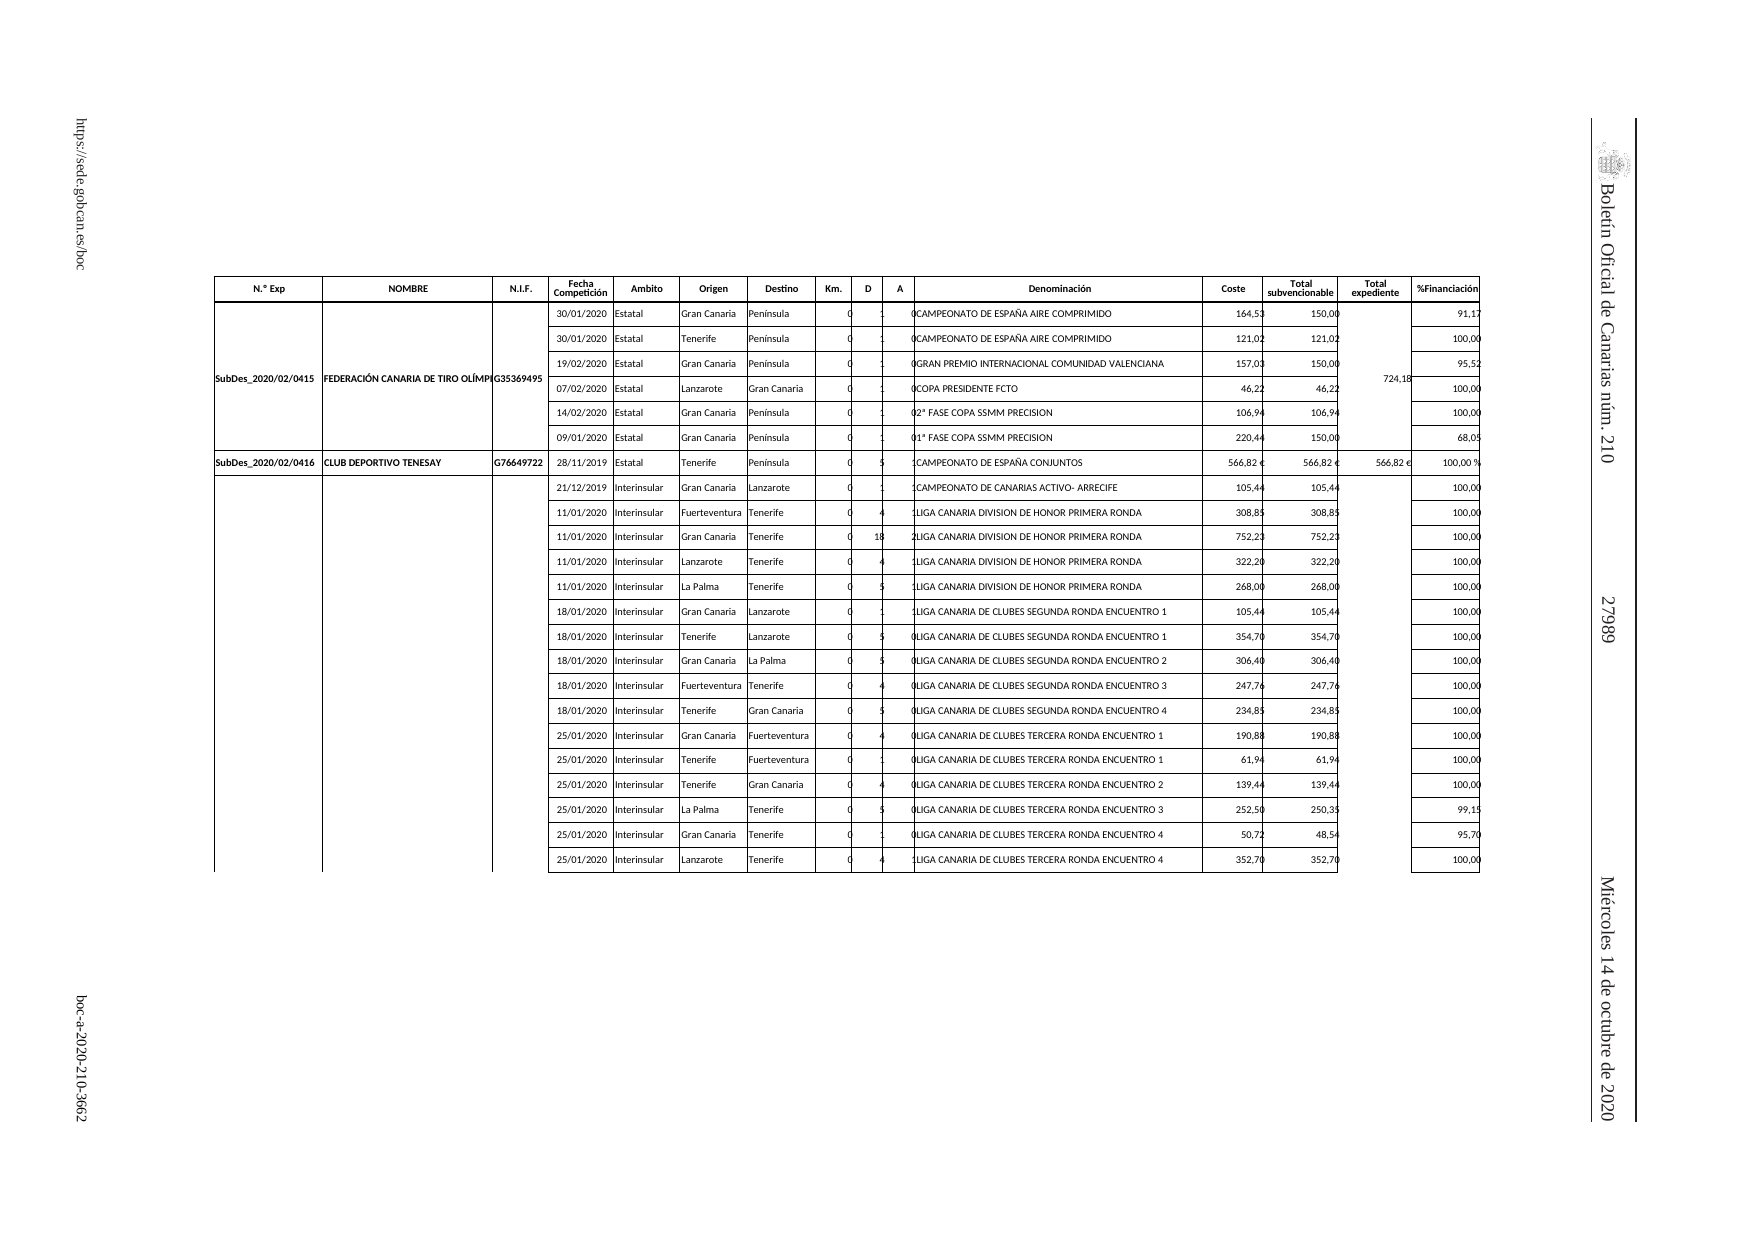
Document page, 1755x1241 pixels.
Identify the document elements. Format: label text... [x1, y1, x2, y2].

table_cell 5 [852, 625, 882, 648]
table_cell 268,00 [1203, 575, 1262, 599]
table_cell 95,70 [1412, 823, 1479, 847]
table_cell 0 [883, 724, 914, 748]
table_cell 25/01/2020 [549, 823, 613, 847]
table_cell LIGA CANARIA DE CLUBES TERCERA RONDA ENCUENTRO 4 [915, 823, 1202, 847]
table_cell CAMPEONATO DE CANARIAS ACTIVO‐ ARRECIFE [915, 476, 1202, 500]
table_cell 18/01/2020 [549, 699, 613, 723]
table_cell La Palma [680, 798, 747, 822]
table_cell Tenerife [680, 327, 747, 351]
table_cell Interinsular [614, 749, 679, 772]
table_header NOMBRE [323, 277, 492, 301]
table_cell Gran Canaria [680, 476, 747, 500]
table_header Fecha Competición [549, 277, 613, 301]
table_cell 28/11/2019 [549, 451, 613, 475]
table_cell 0 [883, 426, 914, 450]
table_cell 100,00 [1412, 749, 1479, 772]
table_cell 100,00 [1412, 724, 1479, 748]
table_cell 11/01/2020 [549, 575, 613, 599]
table_cell 100,00 % [1412, 451, 1479, 475]
table_cell CLUB DEPORTIVO TENESAY [323, 451, 492, 475]
table_cell 18/01/2020 [549, 650, 613, 673]
table_cell LIGA CANARIA DE CLUBES TERCERA RONDA ENCUENTRO 3 [915, 798, 1202, 822]
table_cell Gran Canaria [680, 352, 747, 376]
table_cell 0 [816, 798, 851, 822]
table_cell 150,00 [1263, 426, 1337, 450]
table_cell 106,94 [1263, 402, 1337, 425]
table_cell Estatal [614, 451, 679, 475]
table_cell Lanzarote [748, 625, 815, 648]
table_cell 0 [816, 550, 851, 574]
table_cell 100,00 [1412, 501, 1479, 524]
table_cell LIGA CANARIA DE CLUBES SEGUNDA RONDA ENCUENTRO 3 [915, 674, 1202, 698]
table_cell LIGA CANARIA DIVISION DE HONOR PRIMERA RONDA [915, 575, 1202, 599]
table_cell SubDes_2020/02/0415 [215, 303, 322, 450]
table_cell Interinsular [614, 476, 679, 500]
table_cell 164,53 [1203, 303, 1262, 326]
table_cell 25/01/2020 [549, 798, 613, 822]
table_cell 121,02 [1263, 327, 1337, 351]
table_cell 18/01/2020 [549, 625, 613, 648]
table_cell Fuerteventura [680, 674, 747, 698]
table_cell COPA PRESIDENTE FCTO [915, 377, 1202, 401]
table_cell Tenerife [680, 625, 747, 648]
table_cell 11/01/2020 [549, 501, 613, 524]
table_cell LIGA CANARIA DE CLUBES SEGUNDA RONDA ENCUENTRO 1 [915, 600, 1202, 624]
table_cell Tenerife [680, 451, 747, 475]
table_cell Estatal [614, 327, 679, 351]
table_cell 2 [883, 526, 914, 549]
table_header A [883, 277, 914, 301]
table_cell 0 [816, 823, 851, 847]
table_cell 139,44 [1203, 774, 1262, 797]
table_cell LIGA CANARIA DE CLUBES SEGUNDA RONDA ENCUENTRO 4 [915, 699, 1202, 723]
table_cell Lanzarote [748, 476, 815, 500]
table_cell Gran Canaria [680, 526, 747, 549]
table_cell 1 [852, 823, 882, 847]
table_cell 99,15 [1412, 798, 1479, 822]
table_cell 48,54 [1263, 823, 1337, 847]
table_cell 306,40 [1203, 650, 1262, 673]
table_cell 0 [883, 303, 914, 326]
table_cell 100,00 [1412, 575, 1479, 599]
table_cell FEDERACIÓN CANARIA DE TIRO OLÍMPI [323, 303, 492, 450]
table_cell Interinsular [614, 625, 679, 648]
table_header N.I.F. [493, 277, 548, 301]
table_cell LIGA CANARIA DE CLUBES TERCERA RONDA ENCUENTRO 2 [915, 774, 1202, 797]
table_cell 100,00 [1412, 600, 1479, 624]
table_cell Gran Canaria [680, 600, 747, 624]
table_cell 1 [852, 402, 882, 425]
table_cell 247,76 [1263, 674, 1337, 698]
table_cell La Palma [680, 575, 747, 599]
table_cell LIGA CANARIA DIVISION DE HONOR PRIMERA RONDA [915, 550, 1202, 574]
table_cell Interinsular [614, 501, 679, 524]
table_cell 25/01/2020 [549, 848, 613, 872]
table_cell 18/01/2020 [549, 600, 613, 624]
table_cell Lanzarote [680, 377, 747, 401]
table_cell LIGA CANARIA DE CLUBES SEGUNDA RONDA ENCUENTRO 1 [915, 625, 1202, 648]
table_cell 18 [852, 526, 882, 549]
table_cell Gran Canaria [748, 699, 815, 723]
table_cell 100,00 [1412, 327, 1479, 351]
table_cell 46,22 [1203, 377, 1262, 401]
table_cell Fuerteventura [680, 501, 747, 524]
table_cell Estatal [614, 303, 679, 326]
table_cell G35369495 [493, 303, 548, 450]
table_cell 07/02/2020 [549, 377, 613, 401]
table_header N.º Exp [215, 277, 322, 301]
table_cell CAMPEONATO DE ESPAÑA AIRE COMPRIMIDO [915, 327, 1202, 351]
table_cell 0 [816, 426, 851, 450]
table_cell 68,05 [1412, 426, 1479, 450]
table_cell 4 [852, 501, 882, 524]
table_cell 150,00 [1263, 352, 1337, 376]
table_cell Península [748, 402, 815, 425]
table_header %Financiación [1412, 277, 1479, 301]
table_cell 1 [852, 426, 882, 450]
table_cell 4 [852, 774, 882, 797]
table_cell 0 [816, 352, 851, 376]
table_cell 566,82 € [1203, 451, 1262, 475]
table_cell 0 [816, 699, 851, 723]
table_cell 105,44 [1263, 476, 1337, 500]
table_cell [493, 476, 548, 872]
table_cell 11/01/2020 [549, 526, 613, 549]
table_cell 4 [852, 848, 882, 872]
table_cell 50,72 [1203, 823, 1262, 847]
table_cell 252,50 [1203, 798, 1262, 822]
table_cell 250,35 [1263, 798, 1337, 822]
table_cell 100,00 [1412, 650, 1479, 673]
table_cell 121,02 [1203, 327, 1262, 351]
table_cell Interinsular [614, 550, 679, 574]
table_cell 308,85 [1203, 501, 1262, 524]
table_cell Tenerife [748, 798, 815, 822]
table_cell Interinsular [614, 650, 679, 673]
table_cell Estatal [614, 402, 679, 425]
table_cell 61,94 [1263, 749, 1337, 772]
table_header Ambito [614, 277, 679, 301]
table_cell 91,17 [1412, 303, 1479, 326]
table_cell 100,00 [1412, 402, 1479, 425]
table_cell 150,00 [1263, 303, 1337, 326]
table_header Origen [680, 277, 747, 301]
table_cell 322,20 [1263, 550, 1337, 574]
table_cell [215, 476, 322, 872]
table_cell 566,82 € [1338, 451, 1411, 475]
table_cell Estatal [614, 377, 679, 401]
table_cell CAMPEONATO DE ESPAÑA AIRE COMPRIMIDO [915, 303, 1202, 326]
table_cell 0 [883, 402, 914, 425]
table_cell [323, 476, 492, 872]
table_cell 0 [883, 327, 914, 351]
table_cell 18/01/2020 [549, 674, 613, 698]
table_cell 100,00 [1412, 625, 1479, 648]
table_cell Interinsular [614, 848, 679, 872]
text https://sede.gobcan.es/boc [73, 118, 90, 273]
table_cell 5 [852, 699, 882, 723]
table_cell 19/02/2020 [549, 352, 613, 376]
table_cell LIGA CANARIA DE CLUBES TERCERA RONDA ENCUENTRO 1 [915, 724, 1202, 748]
table_cell Interinsular [614, 575, 679, 599]
table_cell Tenerife [680, 699, 747, 723]
table_cell 0 [816, 476, 851, 500]
table_cell Tenerife [748, 823, 815, 847]
table_cell 0 [816, 402, 851, 425]
table_cell Estatal [614, 426, 679, 450]
table_cell 0 [816, 674, 851, 698]
table_cell 106,94 [1203, 402, 1262, 425]
table_cell 100,00 [1412, 674, 1479, 698]
table_cell 100,00 [1412, 550, 1479, 574]
table_cell Tenerife [680, 774, 747, 797]
table_cell Interinsular [614, 526, 679, 549]
table_cell Gran Canaria [680, 724, 747, 748]
table_cell Lanzarote [748, 600, 815, 624]
table_cell 25/01/2020 [549, 724, 613, 748]
table_cell 0 [816, 575, 851, 599]
table_cell 2ª FASE COPA SSMM PRECISION [915, 402, 1202, 425]
table_cell 268,00 [1263, 575, 1337, 599]
table_cell Tenerife [748, 526, 815, 549]
table_cell 0 [883, 674, 914, 698]
table_cell Fuerteventura [748, 724, 815, 748]
table_cell 5 [852, 451, 882, 475]
table_cell 1 [852, 600, 882, 624]
table_cell [1338, 476, 1411, 872]
table_cell Lanzarote [680, 848, 747, 872]
table_cell Gran Canaria [680, 426, 747, 450]
table_cell 354,70 [1263, 625, 1337, 648]
table_cell Tenerife [680, 749, 747, 772]
table_cell 0 [883, 377, 914, 401]
table_cell Península [748, 303, 815, 326]
table_cell 724,18 [1338, 303, 1411, 450]
table_cell 0 [816, 451, 851, 475]
table_cell Tenerife [748, 674, 815, 698]
table_cell 354,70 [1203, 625, 1262, 648]
table_cell Gran Canaria [680, 303, 747, 326]
table_cell Interinsular [614, 724, 679, 748]
table_cell Tenerife [748, 848, 815, 872]
table_cell 1 [852, 327, 882, 351]
table_cell 1ª FASE COPA SSMM PRECISION [915, 426, 1202, 450]
table_cell 0 [816, 303, 851, 326]
table_cell 105,44 [1263, 600, 1337, 624]
table_cell 105,44 [1203, 476, 1262, 500]
table_header Denominación [915, 277, 1202, 301]
table_cell 752,23 [1263, 526, 1337, 549]
table_cell Lanzarote [680, 550, 747, 574]
table_cell 0 [816, 501, 851, 524]
table_cell 220,44 [1203, 426, 1262, 450]
table_cell 100,00 [1412, 774, 1479, 797]
table_cell 1 [852, 303, 882, 326]
table_cell 0 [816, 848, 851, 872]
table_cell GRAN PREMIO INTERNACIONAL COMUNIDAD VALENCIANA [915, 352, 1202, 376]
table_cell 4 [852, 674, 882, 698]
table_cell Gran Canaria [680, 823, 747, 847]
text Boletín Oficial de Canarias núm. 210 [1598, 183, 1618, 464]
table_cell 09/01/2020 [549, 426, 613, 450]
table_cell 752,23 [1203, 526, 1262, 549]
table_cell 1 [852, 352, 882, 376]
table_cell 0 [883, 650, 914, 673]
table_cell 1 [883, 575, 914, 599]
text 27989 [1598, 597, 1618, 646]
table_cell LIGA CANARIA DE CLUBES TERCERA RONDA ENCUENTRO 1 [915, 749, 1202, 772]
table_cell 1 [852, 476, 882, 500]
table_cell 0 [816, 774, 851, 797]
table_cell LIGA CANARIA DIVISION DE HONOR PRIMERA RONDA [915, 526, 1202, 549]
table_cell 0 [883, 774, 914, 797]
table_cell 247,76 [1203, 674, 1262, 698]
table_cell 234,85 [1263, 699, 1337, 723]
table_cell 21/12/2019 [549, 476, 613, 500]
table_cell 0 [883, 823, 914, 847]
table_cell CAMPEONATO DE ESPAÑA CONJUNTOS [915, 451, 1202, 475]
table_cell 25/01/2020 [549, 749, 613, 772]
table_cell 30/01/2020 [549, 327, 613, 351]
table_cell SubDes_2020/02/0416 [215, 451, 322, 475]
table_cell 1 [852, 377, 882, 401]
table_cell 0 [883, 699, 914, 723]
table_cell 100,00 [1412, 848, 1479, 872]
table_cell Península [748, 426, 815, 450]
table_cell 100,00 [1412, 526, 1479, 549]
table_cell 322,20 [1203, 550, 1262, 574]
table_cell 4 [852, 550, 882, 574]
table_cell 0 [816, 625, 851, 648]
table_cell 100,00 [1412, 377, 1479, 401]
table_header Total subvencionable [1263, 277, 1337, 301]
table_cell 1 [852, 749, 882, 772]
table_cell 5 [852, 798, 882, 822]
table_cell Península [748, 352, 815, 376]
table_cell 0 [883, 352, 914, 376]
table_cell Península [748, 451, 815, 475]
table_cell 100,00 [1412, 476, 1479, 500]
table_cell 1 [883, 501, 914, 524]
table_cell Gran Canaria [748, 774, 815, 797]
table_header D [852, 277, 882, 301]
table_header Km. [816, 277, 851, 301]
table_cell 4 [852, 724, 882, 748]
table_cell 306,40 [1263, 650, 1337, 673]
table_cell 1 [883, 476, 914, 500]
table_cell 11/01/2020 [549, 550, 613, 574]
table_cell 566,82 € [1263, 451, 1337, 475]
table_cell LIGA CANARIA DE CLUBES TERCERA RONDA ENCUENTRO 4 [915, 848, 1202, 872]
table_cell LIGA CANARIA DE CLUBES SEGUNDA RONDA ENCUENTRO 2 [915, 650, 1202, 673]
table_cell 0 [816, 749, 851, 772]
table_cell 308,85 [1263, 501, 1337, 524]
table_cell Interinsular [614, 699, 679, 723]
table_cell 0 [816, 650, 851, 673]
table_header Total expediente [1338, 277, 1411, 301]
table_cell 0 [816, 526, 851, 549]
table_cell Interinsular [614, 774, 679, 797]
table_cell Interinsular [614, 674, 679, 698]
table_cell 139,44 [1263, 774, 1337, 797]
table_cell Gran Canaria [748, 377, 815, 401]
table_cell 0 [816, 600, 851, 624]
table_cell 46,22 [1263, 377, 1337, 401]
table_cell 105,44 [1203, 600, 1262, 624]
table_cell La Palma [748, 650, 815, 673]
table_cell 5 [852, 650, 882, 673]
table_cell 30/01/2020 [549, 303, 613, 326]
table_cell Fuerteventura [748, 749, 815, 772]
table_cell 352,70 [1263, 848, 1337, 872]
table_cell Península [748, 327, 815, 351]
table_cell 0 [816, 327, 851, 351]
table_cell 100,00 [1412, 699, 1479, 723]
table_cell 0 [816, 724, 851, 748]
table_cell 234,85 [1203, 699, 1262, 723]
table_cell Interinsular [614, 823, 679, 847]
table_cell 14/02/2020 [549, 402, 613, 425]
table_cell G76649722 [493, 451, 548, 475]
table_cell 1 [883, 848, 914, 872]
table_cell 5 [852, 575, 882, 599]
table_cell 1 [883, 550, 914, 574]
table_cell 0 [816, 377, 851, 401]
table_cell 157,03 [1203, 352, 1262, 376]
table_cell Tenerife [748, 501, 815, 524]
table_cell 352,70 [1203, 848, 1262, 872]
table_cell 190,88 [1263, 724, 1337, 748]
table_cell 0 [883, 625, 914, 648]
table_cell Interinsular [614, 600, 679, 624]
table_cell 61,94 [1203, 749, 1262, 772]
table_cell 190,88 [1203, 724, 1262, 748]
table_cell Gran Canaria [680, 650, 747, 673]
table_cell Interinsular [614, 798, 679, 822]
table_cell 95,52 [1412, 352, 1479, 376]
table_cell 1 [883, 451, 914, 475]
table_cell Tenerife [748, 550, 815, 574]
table_cell Tenerife [748, 575, 815, 599]
table_cell 0 [883, 749, 914, 772]
table_header Coste [1203, 277, 1262, 301]
table_cell Gran Canaria [680, 402, 747, 425]
table_cell Estatal [614, 352, 679, 376]
text boc-a-2020-210-3662 [74, 995, 91, 1124]
table_cell 25/01/2020 [549, 774, 613, 797]
table_cell 1 [883, 600, 914, 624]
text Miércoles 14 de octubre de 2020 [1598, 876, 1618, 1124]
table_cell 0 [883, 798, 914, 822]
table_cell LIGA CANARIA DIVISION DE HONOR PRIMERA RONDA [915, 501, 1202, 524]
table_header Destino [748, 277, 815, 301]
